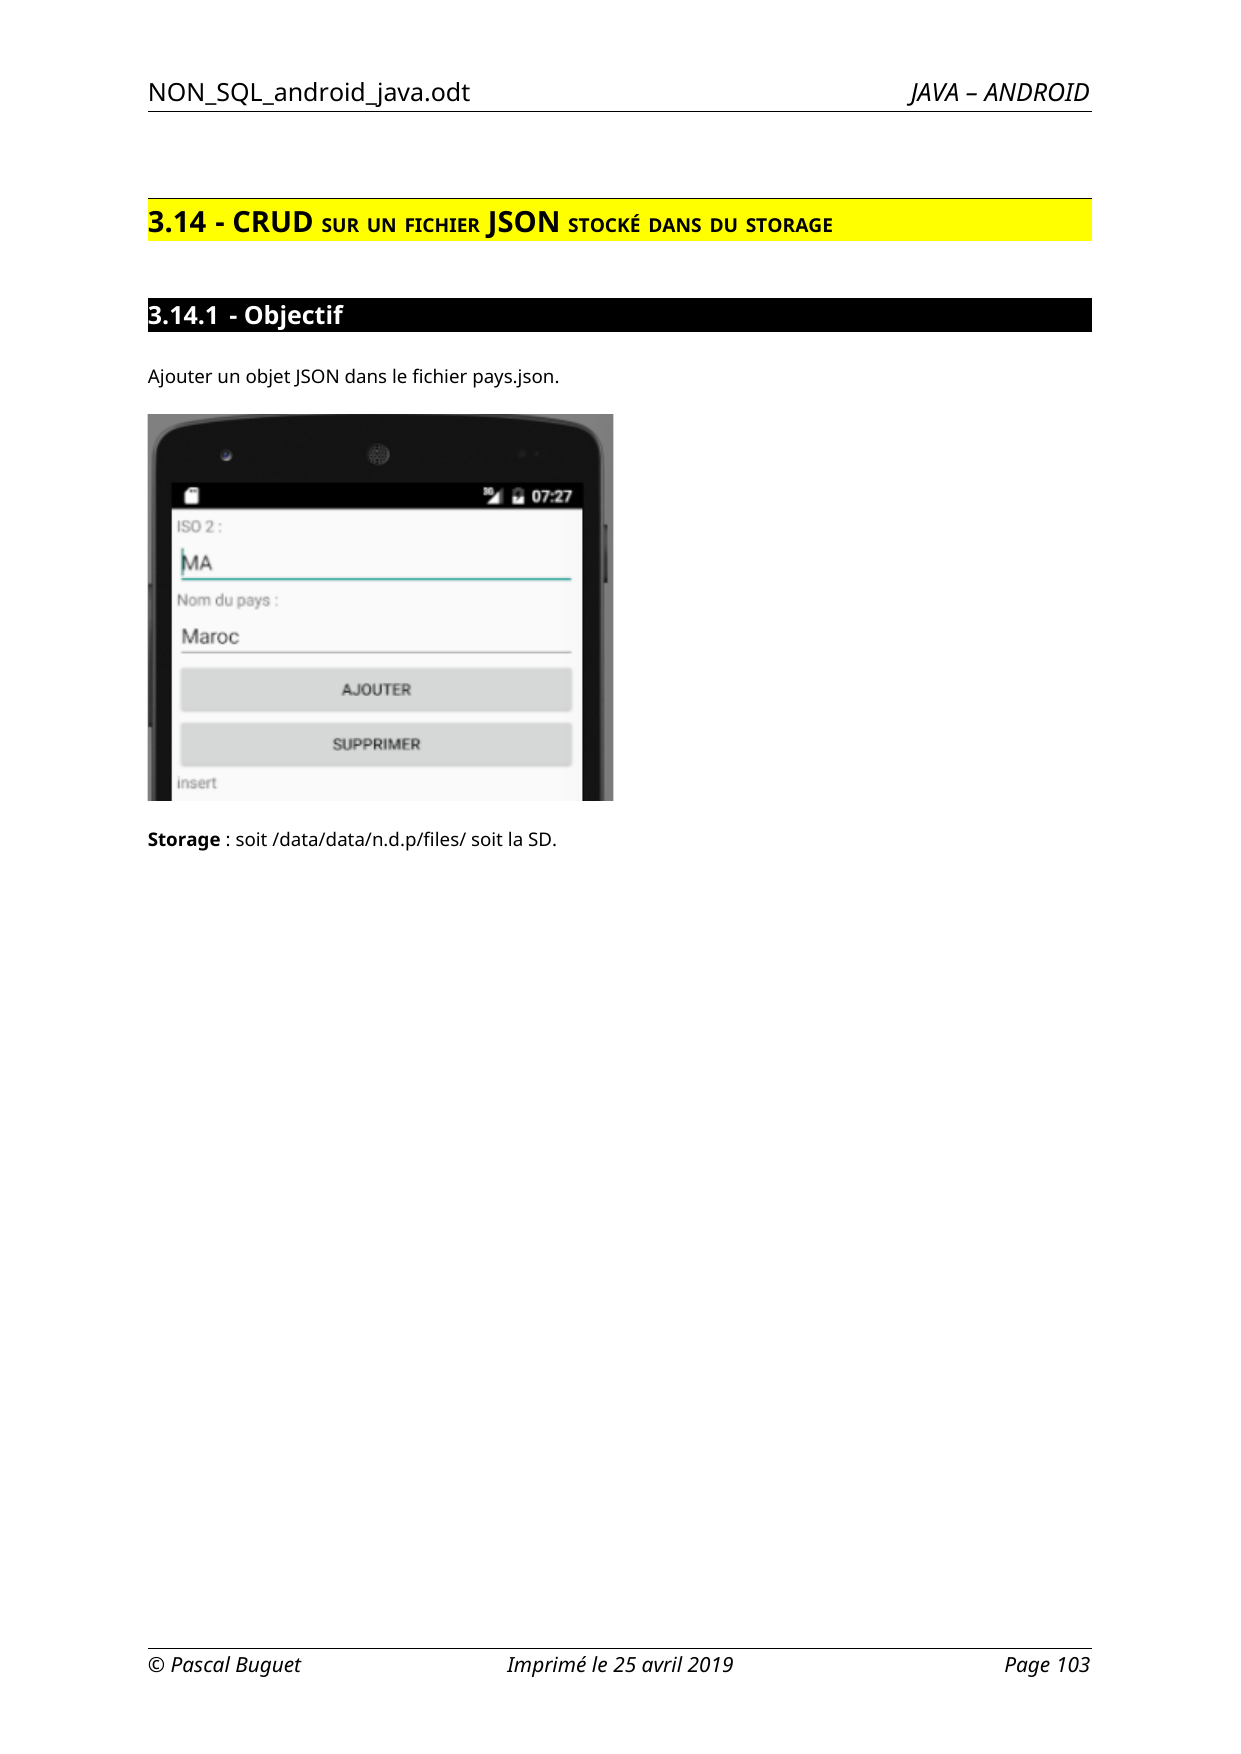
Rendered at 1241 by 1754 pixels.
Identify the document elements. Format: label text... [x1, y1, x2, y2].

picture [147, 414, 614, 801]
text Storage : soit /data/data/n.d.p/files/ soit la SD. [148, 826, 1092, 852]
subtitle - CRUD sur un fichier JSON stocké dans du storage [148, 199, 1092, 241]
text Ajouter un objet JSON dans le fichier pays.json. [148, 364, 1092, 389]
subtitle - Objectif [148, 298, 1092, 332]
